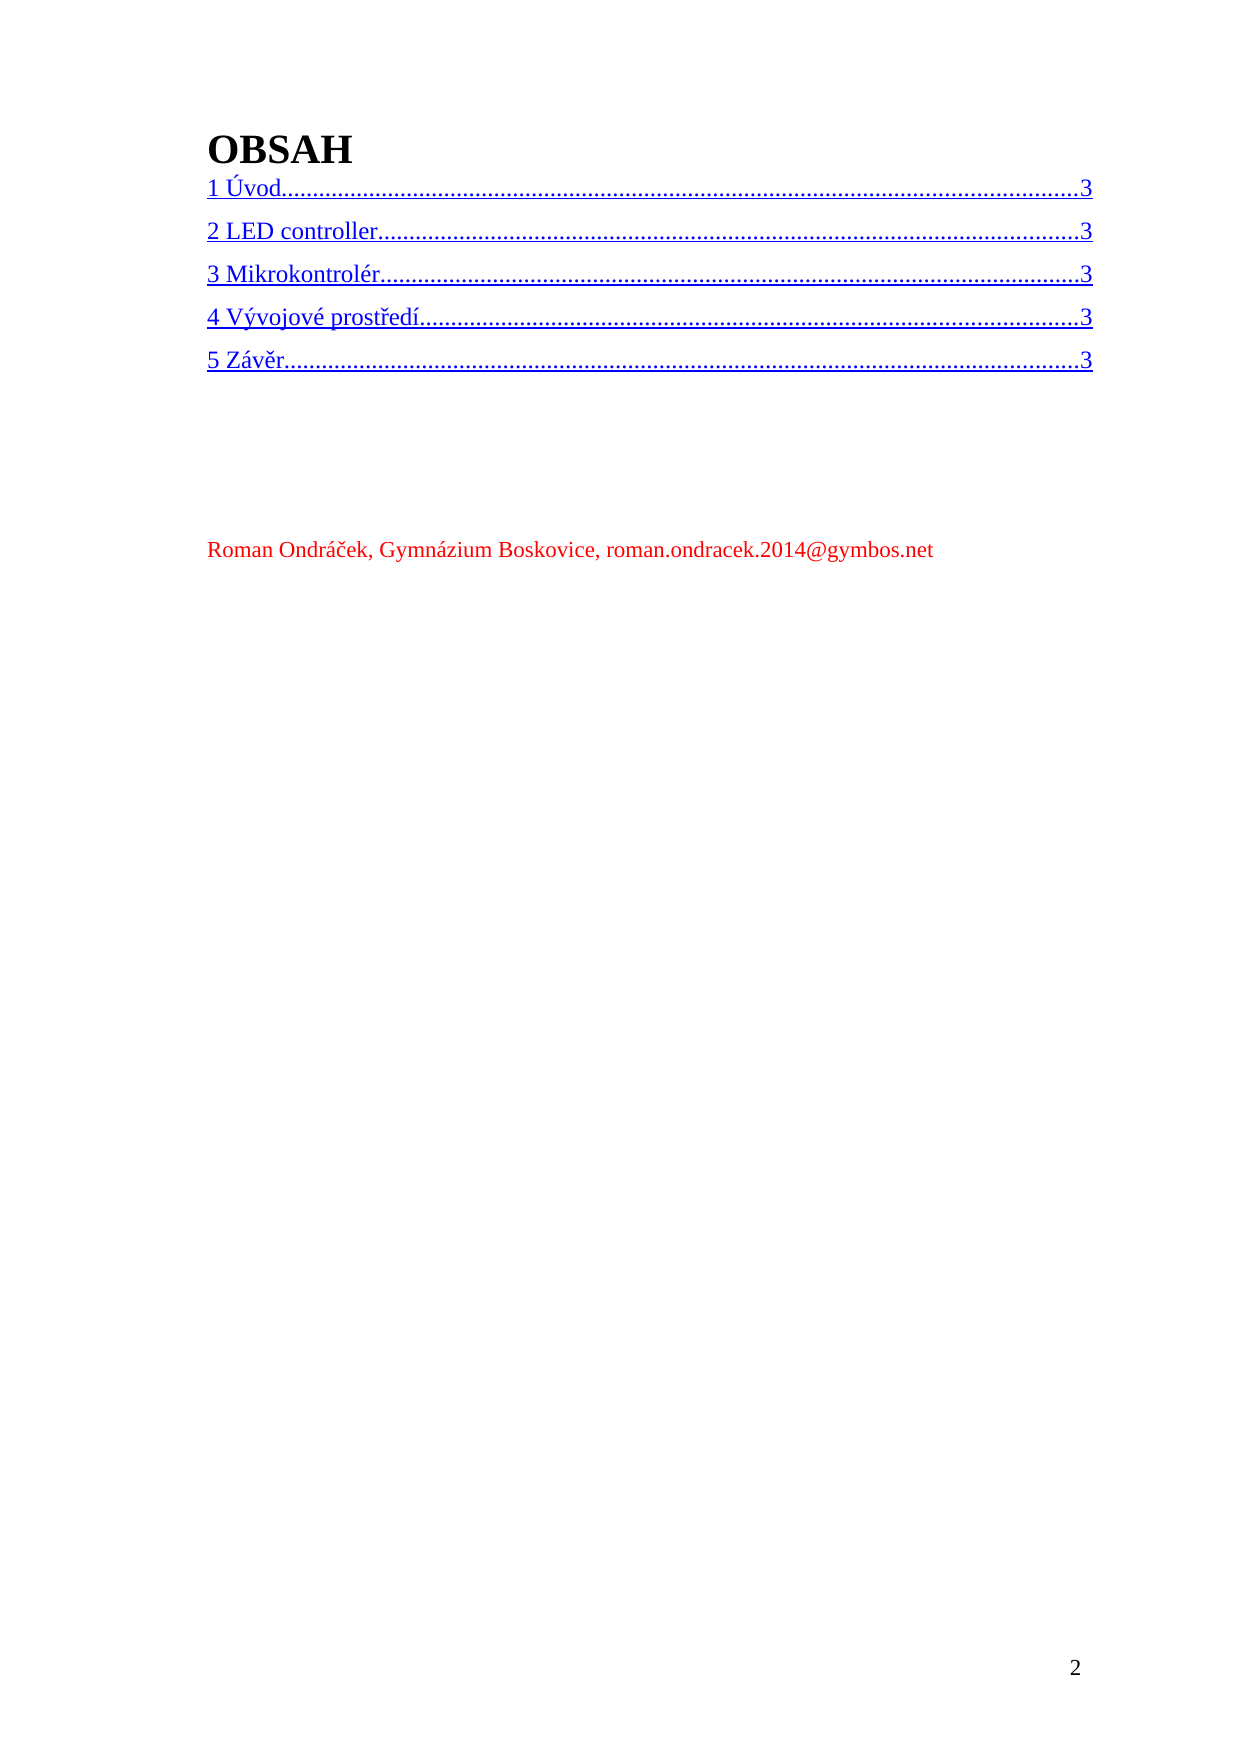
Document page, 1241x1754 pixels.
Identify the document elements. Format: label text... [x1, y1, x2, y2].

text 5 Závěr 3 [207, 345, 1092, 370]
text 2 LED controller 3 [207, 216, 1092, 241]
text Roman Ondráček, Gymnázium Boskovice, roman.ondracek.2014@gymbos.net [207, 536, 1092, 562]
subtitle Obsah [207, 125, 1092, 173]
text 1 Úvod 3 [207, 173, 1092, 198]
text 3 Mikrokontrolér 3 [207, 259, 1092, 284]
text 4 Vývojové prostředí 3 [207, 302, 1092, 327]
